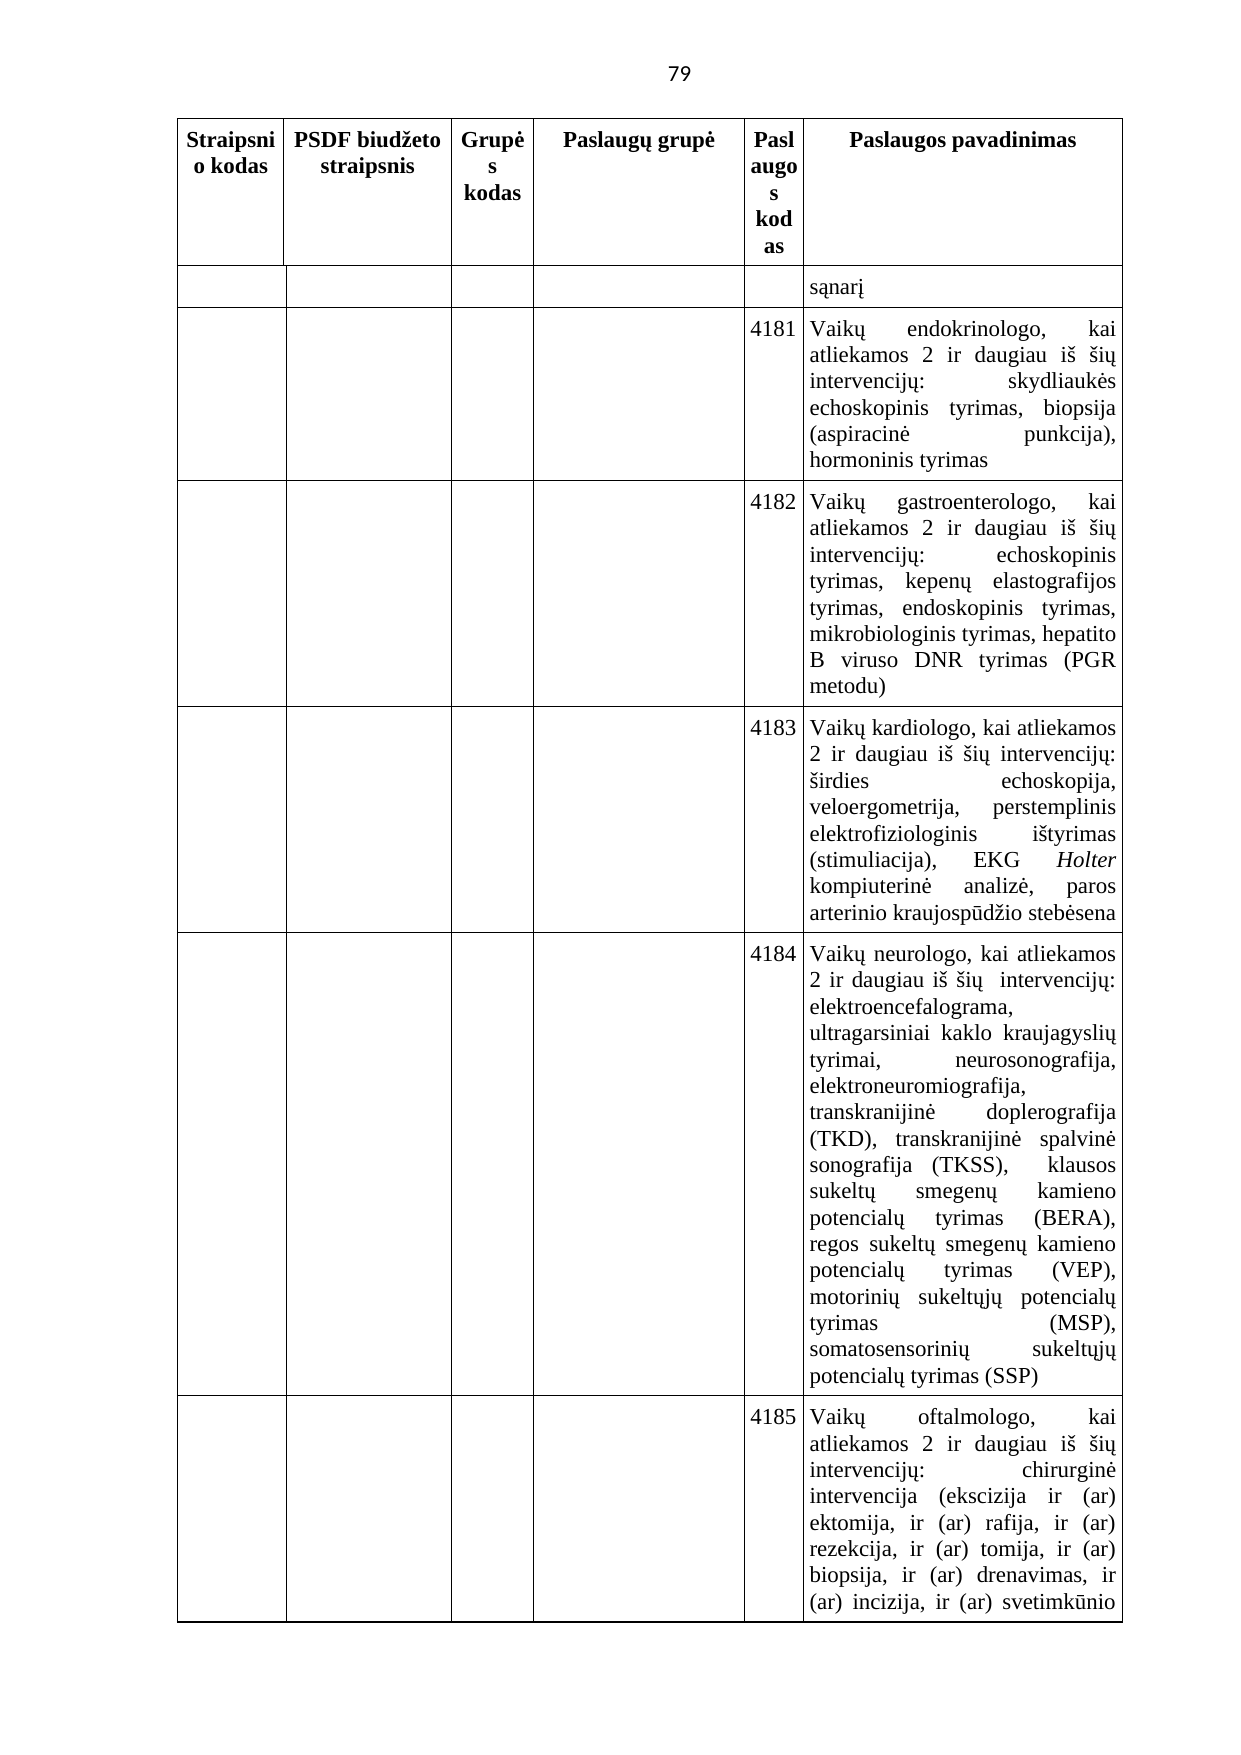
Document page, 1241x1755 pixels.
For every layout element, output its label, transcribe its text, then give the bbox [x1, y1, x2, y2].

table_cell Vaikų endokrinologo, kai atliekamos 2 ir daugiau iš šių intervencijų: skydliaukės echoskopinis tyrimas, biopsija (aspiracinė punkcija), hormoninis tyrimas [804, 308, 1122, 480]
table_cell [287, 308, 451, 480]
table_cell 4183 [745, 707, 803, 932]
table_cell [178, 266, 286, 307]
table_header Grupės kodas [452, 119, 533, 265]
table_cell 4182 [745, 481, 803, 706]
table_cell [287, 707, 451, 932]
table_cell [452, 266, 533, 307]
table_cell [745, 266, 803, 307]
table_header Paslaugos pavadinimas [804, 119, 1122, 265]
table_cell 4185 [745, 1396, 803, 1621]
table_cell sąnarį [804, 266, 1122, 307]
table_cell [287, 1396, 451, 1621]
table_cell [534, 481, 744, 706]
table_cell [534, 1396, 744, 1621]
table_cell 4184 [745, 933, 803, 1395]
table_cell [287, 481, 451, 706]
table_cell 4181 [745, 308, 803, 480]
table_cell [178, 707, 286, 932]
table_cell [452, 481, 533, 706]
table_cell [178, 1396, 286, 1621]
table_cell [287, 933, 451, 1395]
table_header PSDF biudžeto straipsnis [284, 119, 451, 265]
table_cell [178, 481, 286, 706]
table_cell [534, 266, 744, 307]
table_header Straipsnio kodas [178, 119, 283, 265]
table_cell [452, 707, 533, 932]
table_cell Vaikų kardiologo, kai atliekamos 2 ir daugiau iš šių intervencijų: širdies echoskopija, veloergometrija, perstemplinis elektrofiziologinis ištyrimas (stimuliacija), EKG Holter kompiuterinė analizė, paros arterinio kraujospūdžio stebėsena [804, 707, 1122, 932]
table_header Paslaugų grupė [534, 119, 744, 265]
table_cell [452, 1396, 533, 1621]
table_header Paslaugos kodas [745, 119, 803, 265]
table_cell [452, 308, 533, 480]
table_cell Vaikų neurologo, kai atliekamos 2 ir daugiau iš šių intervencijų: elektroencefalograma, ultragarsiniai kaklo kraujagyslių tyrimai, neurosonografija, elektroneuromiografija, transkranijinė doplerografija (TKD), transkranijinė spalvinė sonografija (TKSS), klausos sukeltų smegenų kamieno potencialų tyrimas (BERA), regos sukeltų smegenų kamieno potencialų tyrimas (VEP), motorinių sukeltųjų potencialų tyrimas (MSP), somatosensorinių sukeltųjų potencialų tyrimas (SSP) [804, 933, 1122, 1395]
table_cell [534, 707, 744, 932]
table_cell [178, 933, 286, 1395]
table_cell Vaikų oftalmologo, kai atliekamos 2 ir daugiau iš šių intervencijų: chirurginė intervencija (ekscizija ir (ar) ektomija, ir (ar) rafija, ir (ar) rezekcija, ir (ar) tomija, ir (ar) biopsija, ir (ar) drenavimas, ir (ar) incizija, ir (ar) svetimkūnio [804, 1396, 1122, 1621]
table_cell [534, 933, 744, 1395]
table_cell [452, 933, 533, 1395]
table_cell [178, 308, 286, 480]
table_cell Vaikų gastroenterologo, kai atliekamos 2 ir daugiau iš šių intervencijų: echoskopinis tyrimas, kepenų elastografijos tyrimas, endoskopinis tyrimas, mikrobiologinis tyrimas, hepatito B viruso DNR tyrimas (PGR metodu) [804, 481, 1122, 706]
table_cell [534, 308, 744, 480]
table_cell [287, 266, 451, 307]
